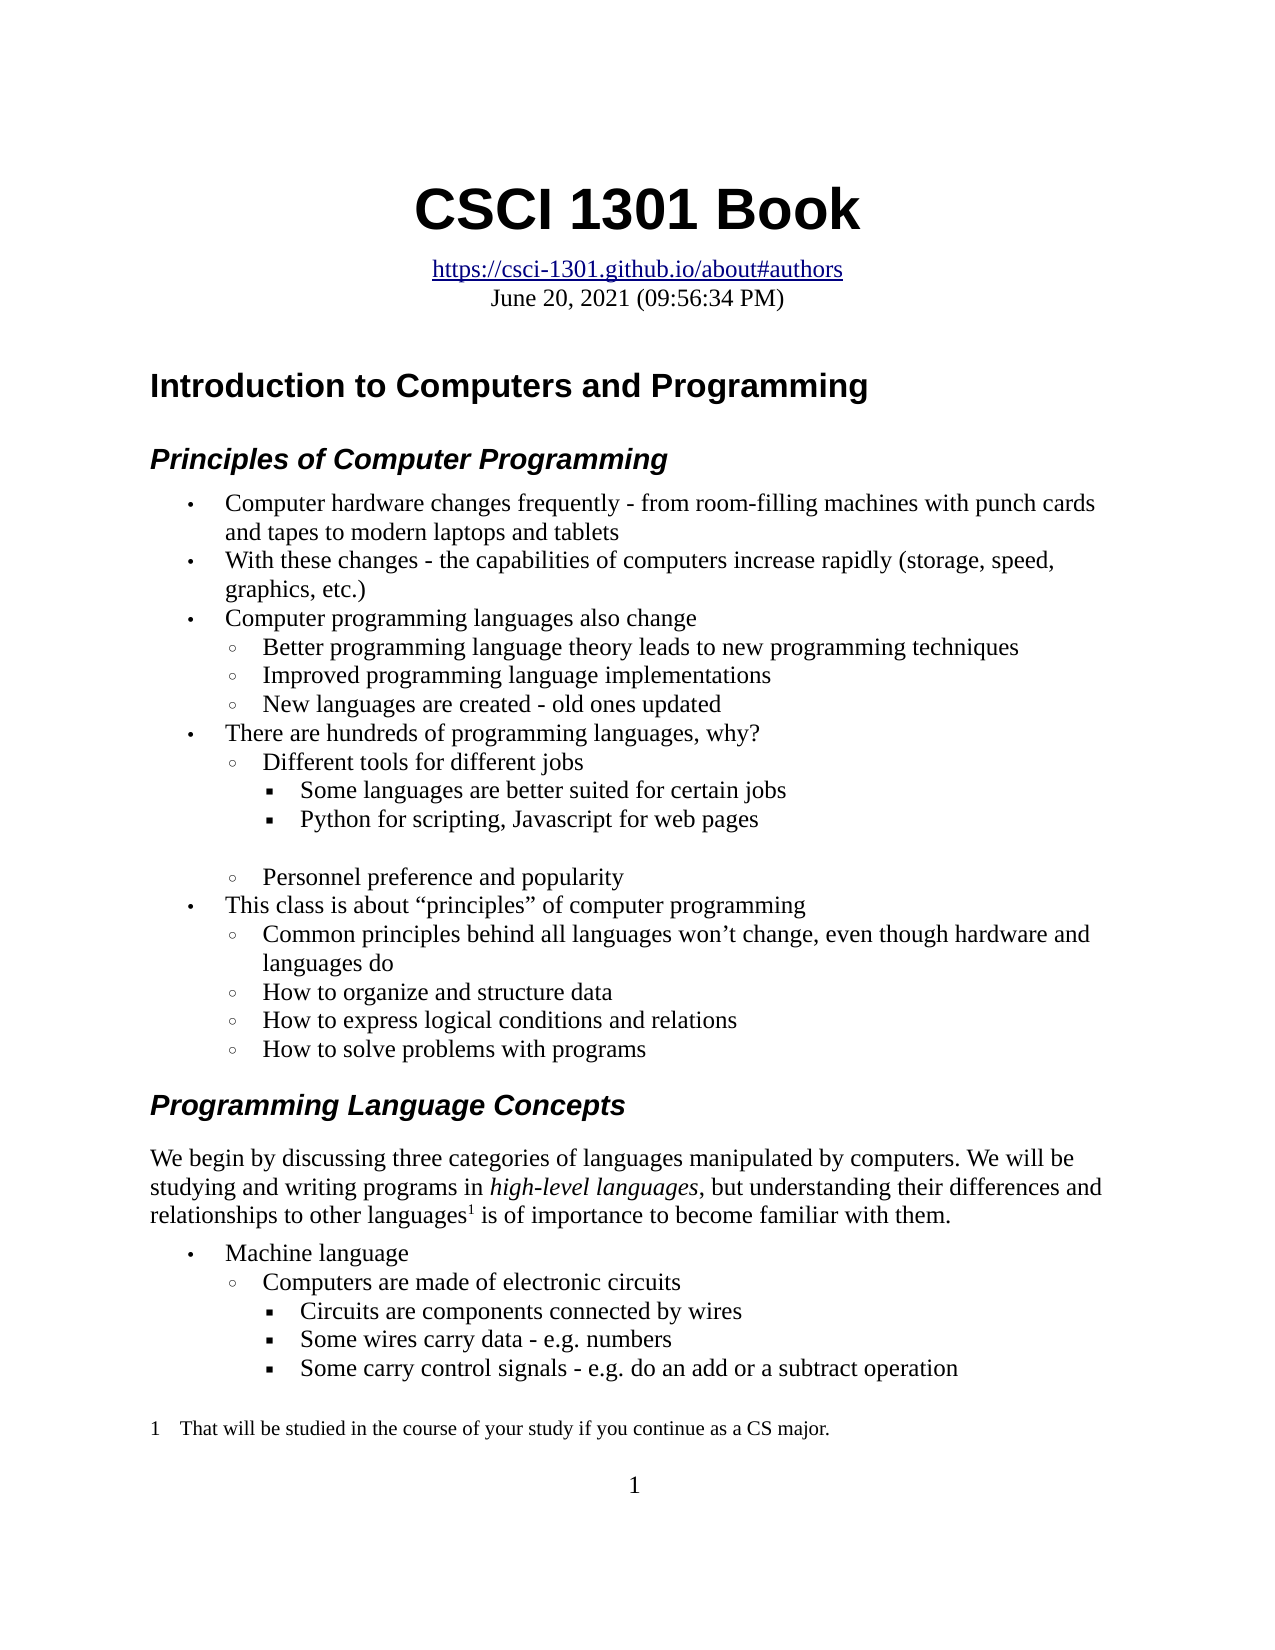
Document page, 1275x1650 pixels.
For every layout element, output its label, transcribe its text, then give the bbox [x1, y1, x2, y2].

list Improved programming language implementations [225, 661, 1125, 689]
text That will be studied in the course of your study if you continue as a CS major. [150, 1416, 1125, 1440]
text June 20, 2021 (09:56:34 PM) [150, 283, 1125, 312]
subtitle Programming Language Concepts [150, 1088, 1125, 1122]
text We begin by discussing three categories of languages manipulated by computers. We will be studying and writing programs in high-level languages, but understanding their differences and relationships to other languages is of importance to become familiar with them. [150, 1143, 1125, 1229]
list How to express logical conditions and relations [225, 1006, 1125, 1034]
list Some carry control signals - e.g. do an add or a subtract operation [262, 1353, 1125, 1382]
list Circuits are components connected by wires [262, 1296, 1125, 1324]
list New languages are created - old ones updated [225, 689, 1125, 718]
list Common principles behind all languages won’t change, even though hardware and languages do [225, 919, 1125, 977]
text https://csci-1301.github.io/about#authors [150, 254, 1125, 283]
list Computer programming languages also change [187, 603, 1125, 632]
subtitle Principles of Computer Programming [150, 442, 1125, 476]
list Python for scripting, Javascript for web pages [262, 804, 1125, 862]
title CSCI 1301 Book [150, 175, 1125, 242]
list With these changes - the capabilities of computers increase rapidly (storage, speed, graphics, etc.) [187, 546, 1125, 603]
list Computer hardware changes frequently - from room-filling machines with punch cards and tapes to modern laptops and tablets [187, 488, 1125, 546]
list Some languages are better suited for certain jobs [262, 776, 1125, 804]
subtitle Introduction to Computers and Programming [150, 366, 1125, 404]
list How to organize and structure data [225, 977, 1125, 1006]
list Computers are made of electronic circuits [225, 1267, 1125, 1296]
list Different tools for different jobs [225, 747, 1125, 776]
list There are hundreds of programming languages, why? [187, 718, 1125, 747]
list How to solve problems with programs [225, 1034, 1125, 1063]
list Some wires carry data - e.g. numbers [262, 1324, 1125, 1353]
list This class is about “principles” of computer programming [187, 891, 1125, 919]
list Machine language [187, 1238, 1125, 1267]
list Personnel preference and popularity [225, 862, 1125, 891]
list Better programming language theory leads to new programming techniques [225, 632, 1125, 661]
